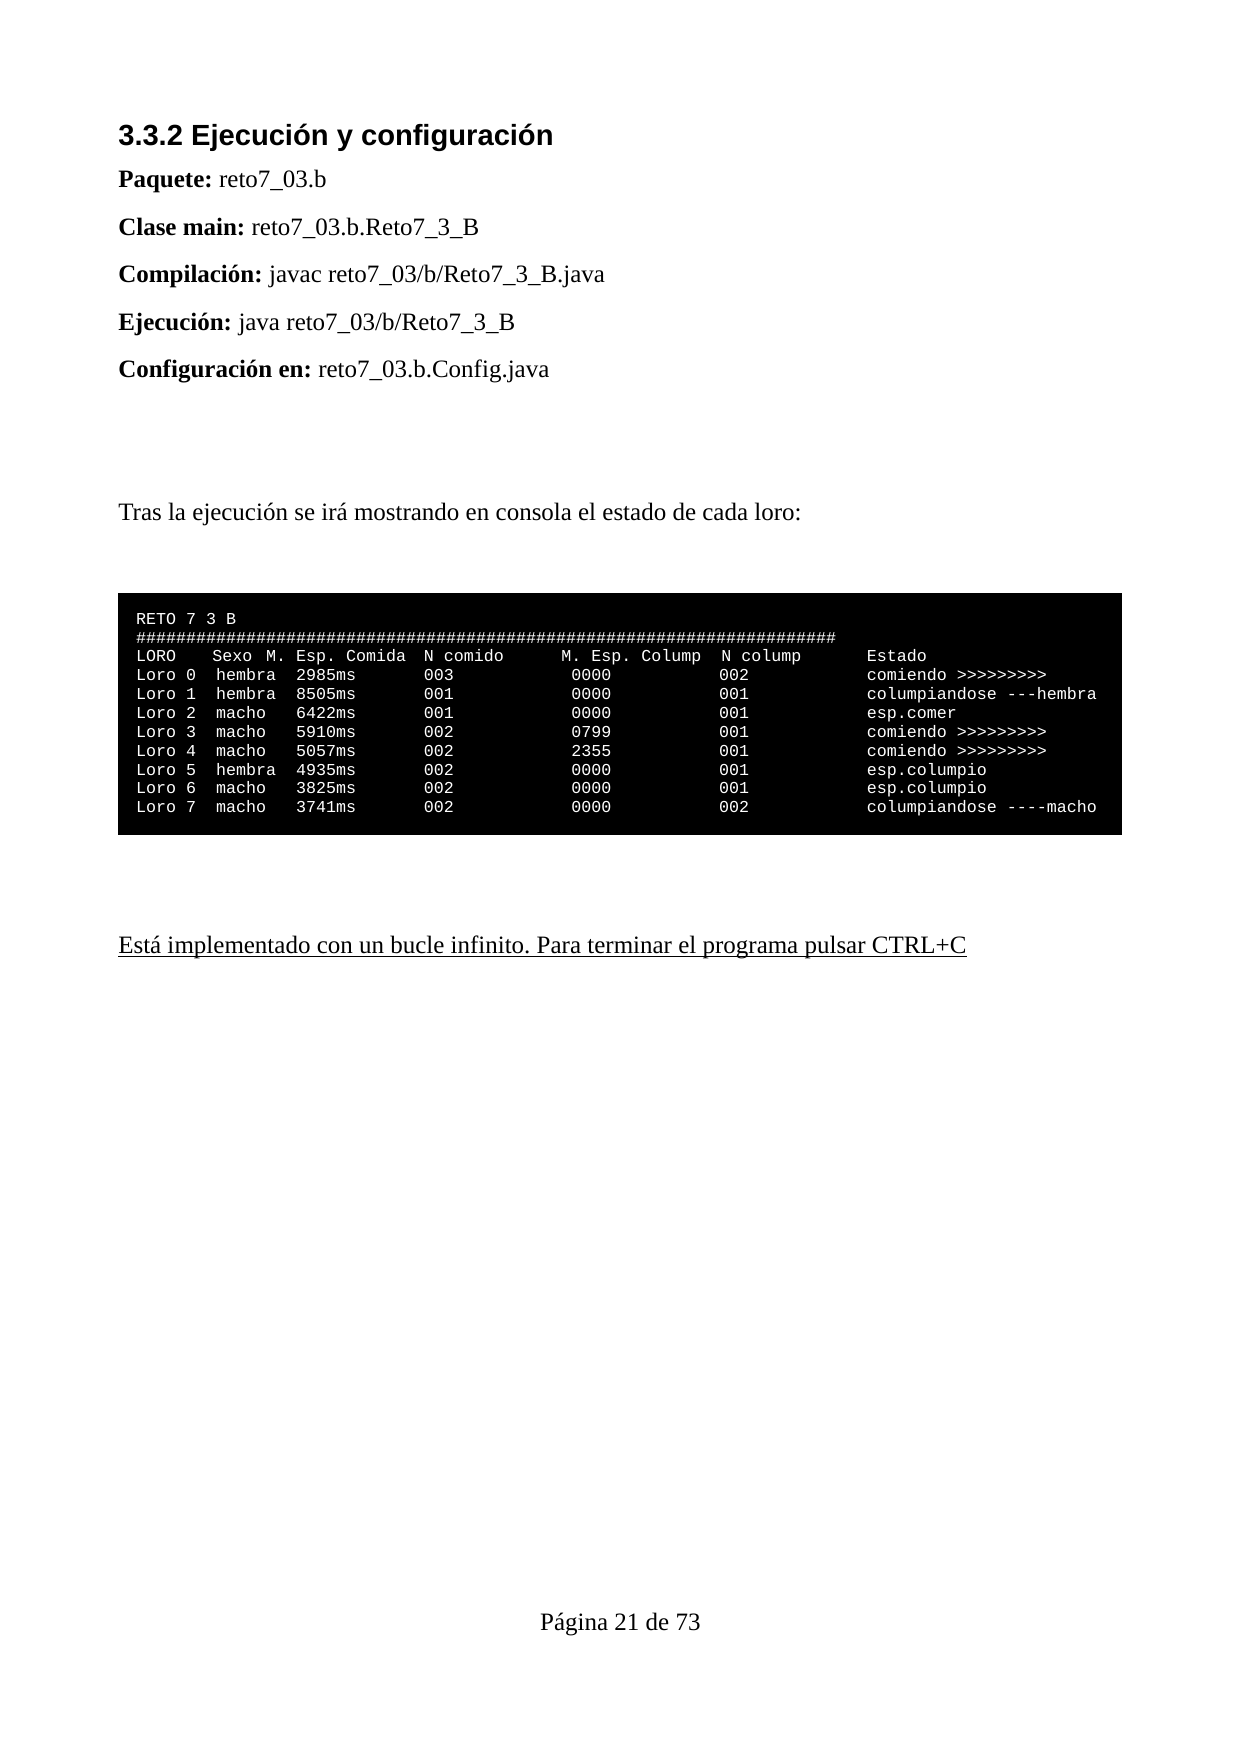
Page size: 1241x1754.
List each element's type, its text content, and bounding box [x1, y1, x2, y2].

text Loro 0 hembra 2985ms 003 0000 002 comiendo >>>>>>>>> [118, 667, 1122, 686]
text Loro 4 macho 5057ms 002 2355 001 comiendo >>>>>>>>> [118, 742, 1122, 761]
text Loro 1 hembra 8505ms 001 0000 001 columpiandose ---hembra [118, 686, 1122, 704]
text Clase main: reto7_03.b.Reto7_3_B [118, 212, 1122, 241]
text Loro 6 macho 3825ms 002 0000 001 esp.columpio [118, 780, 1122, 799]
text RETO 7 3 B [118, 593, 1122, 629]
text Loro 3 macho 5910ms 002 0799 001 comiendo >>>>>>>>> [118, 723, 1122, 742]
text ###################################################################### [118, 629, 1122, 648]
text Está implementado con un bucle infinito. Para terminar el programa pulsar CTRL+C [118, 931, 1122, 959]
text Loro 7 macho 3741ms 002 0000 002 columpiandose ----macho [118, 799, 1122, 835]
text Configuración en: reto7_03.b.Config.java [118, 354, 1122, 383]
text Tras la ejecución se irá mostrando en consola el estado de cada loro: [118, 497, 1122, 526]
text Loro 2 macho 6422ms 001 0000 001 esp.comer [118, 704, 1122, 723]
text LORO Sexo M. Esp. Comida N comido M. Esp. Colump N colump Estado [118, 648, 1122, 667]
text Paquete: reto7_03.b [118, 164, 1122, 193]
text Ejecución: java reto7_03/b/Reto7_3_B [118, 307, 1122, 336]
text Loro 5 hembra 4935ms 002 0000 001 esp.columpio [118, 761, 1122, 780]
subtitle 3.3.2 Ejecución y configuración [118, 118, 1122, 152]
text Compilación: javac reto7_03/b/Reto7_3_B.java [118, 259, 1122, 288]
